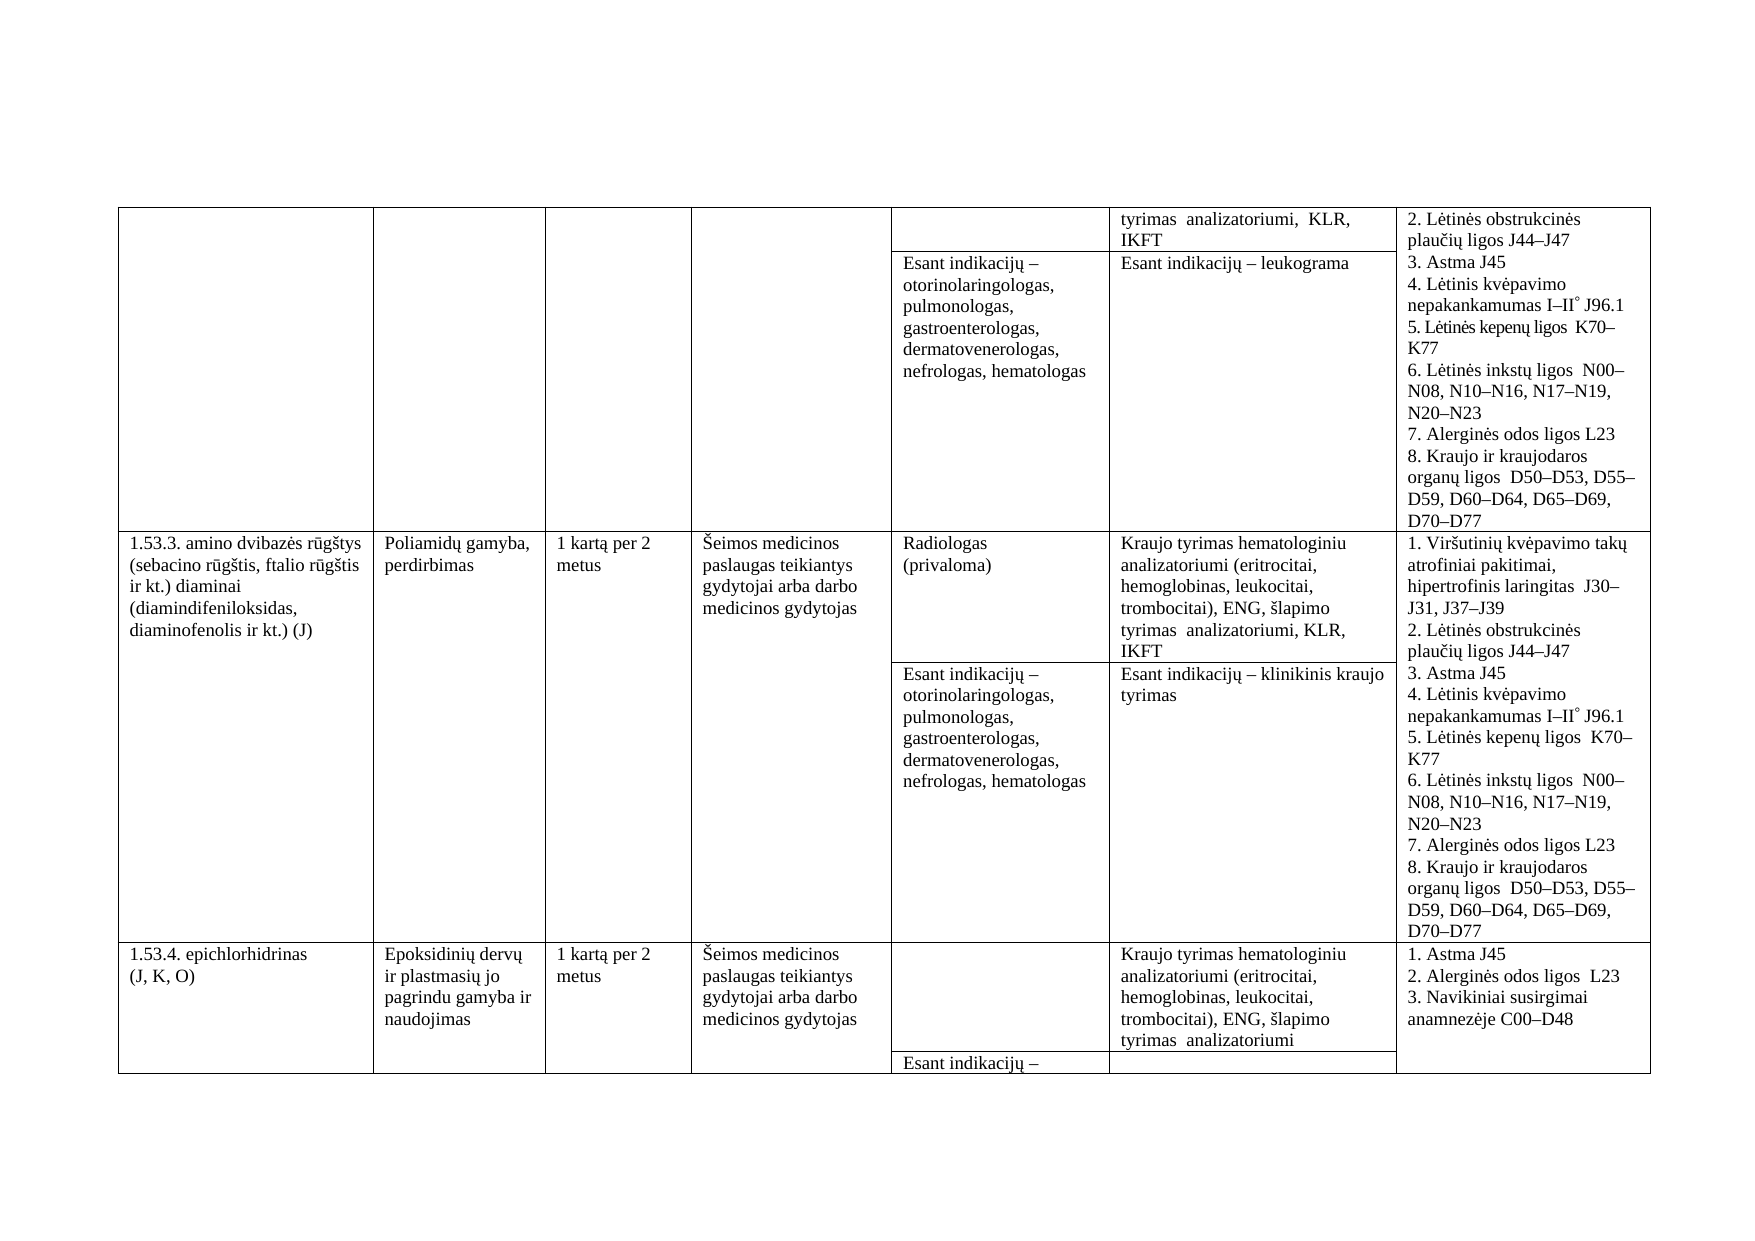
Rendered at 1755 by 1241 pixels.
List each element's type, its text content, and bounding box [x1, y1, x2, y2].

table_cell [892, 208, 1109, 251]
table_cell Kraujo tyrimas hematologiniu analizatoriumi (eritrocitai, hemoglobinas, leukocitai, trombocitai), ENG, šlapimo tyrimas analizatoriumi [1110, 943, 1396, 1051]
table_cell [1110, 1052, 1396, 1073]
table_cell [692, 208, 891, 531]
table_cell 2. Lėtinės obstrukcinės plaučių ligos J44–J47 3. Astma J45 4. Lėtinis kvėpavimo nepakankamumas I–II J96.1 5. Lėtinės kepenų ligos K70–K77 6. Lėtinės inkstų ligos N00–N08, N10–N16, N17–N19, N20–N23 7. Alerginės odos ligos L23 8. Kraujo ir kraujodaros organų ligos D50–D53, D55–D59, D60–D64, D65–D69, D70–D77 [1397, 208, 1650, 531]
table_cell [892, 943, 1109, 1051]
table_cell 1.53.4. epichlorhidrinas (J, K, O) [119, 943, 373, 1073]
table_cell 1.53.3. amino dvibazės rūgštys (sebacino rūgštis, ftalio rūgštis ir kt.) diaminai (diamindifeniloksidas, diaminofenolis ir kt.) (J) [119, 532, 373, 942]
table_cell Kraujo tyrimas hematologiniu analizatoriumi (eritrocitai, hemoglobinas, leukocitai, trombocitai), ENG, šlapimo tyrimas analizatoriumi, KLR, IKFT [1110, 532, 1396, 662]
table_cell 1 kartą per 2 metus [546, 532, 691, 942]
table_cell 1. Astma J45 2. Alerginės odos ligos L23 3. Navikiniai susirgimai anamnezėje C00–D48 [1397, 943, 1650, 1073]
table_cell tyrimas analizatoriumi, KLR, IKFT [1110, 208, 1396, 251]
table_cell Esant indikacijų – leukograma [1110, 252, 1396, 531]
table_cell [374, 208, 545, 531]
table_cell Esant indikacijų – klinikinis kraujo tyrimas [1110, 663, 1396, 942]
table_cell Esant indikacijų – otorinolaringologas, pulmonologas, gastroenterologas, dermatovenerologas, nefrologas, hematologas [892, 252, 1109, 531]
table_cell Poliamidų gamyba, perdirbimas [374, 532, 545, 942]
table_cell Epoksidinių dervų ir plastmasių jo pagrindu gamyba ir naudojimas [374, 943, 545, 1073]
table_cell Radiologas (privaloma) [892, 532, 1109, 662]
table_cell [119, 208, 373, 531]
table_cell [546, 208, 691, 531]
table_cell Esant indikacijų – [892, 1052, 1109, 1073]
table_cell Šeimos medicinos paslaugas teikiantys gydytojai arba darbo medicinos gydytojas [692, 943, 891, 1073]
table_cell 1 kartą per 2 metus [546, 943, 691, 1073]
table_cell 1. Viršutinių kvėpavimo takų atrofiniai pakitimai, hipertrofinis laringitas J30–J31, J37–J39 2. Lėtinės obstrukcinės plaučių ligos J44–J47 3. Astma J45 4. Lėtinis kvėpavimo nepakankamumas I–II J96.1 5. Lėtinės kepenų ligos K70–K77 6. Lėtinės inkstų ligos N00–N08, N10–N16, N17–N19, N20–N23 7. Alerginės odos ligos L23 8. Kraujo ir kraujodaros organų ligos D50–D53, D55–D59, D60–D64, D65–D69, D70–D77 [1397, 532, 1650, 942]
table_cell Šeimos medicinos paslaugas teikiantys gydytojai arba darbo medicinos gydytojas [692, 532, 891, 942]
table_cell Esant indikacijų –otorinolaringologas, pulmonologas, gastroenterologas, dermatovenerologas, nefrologas, hematologas [892, 663, 1109, 942]
